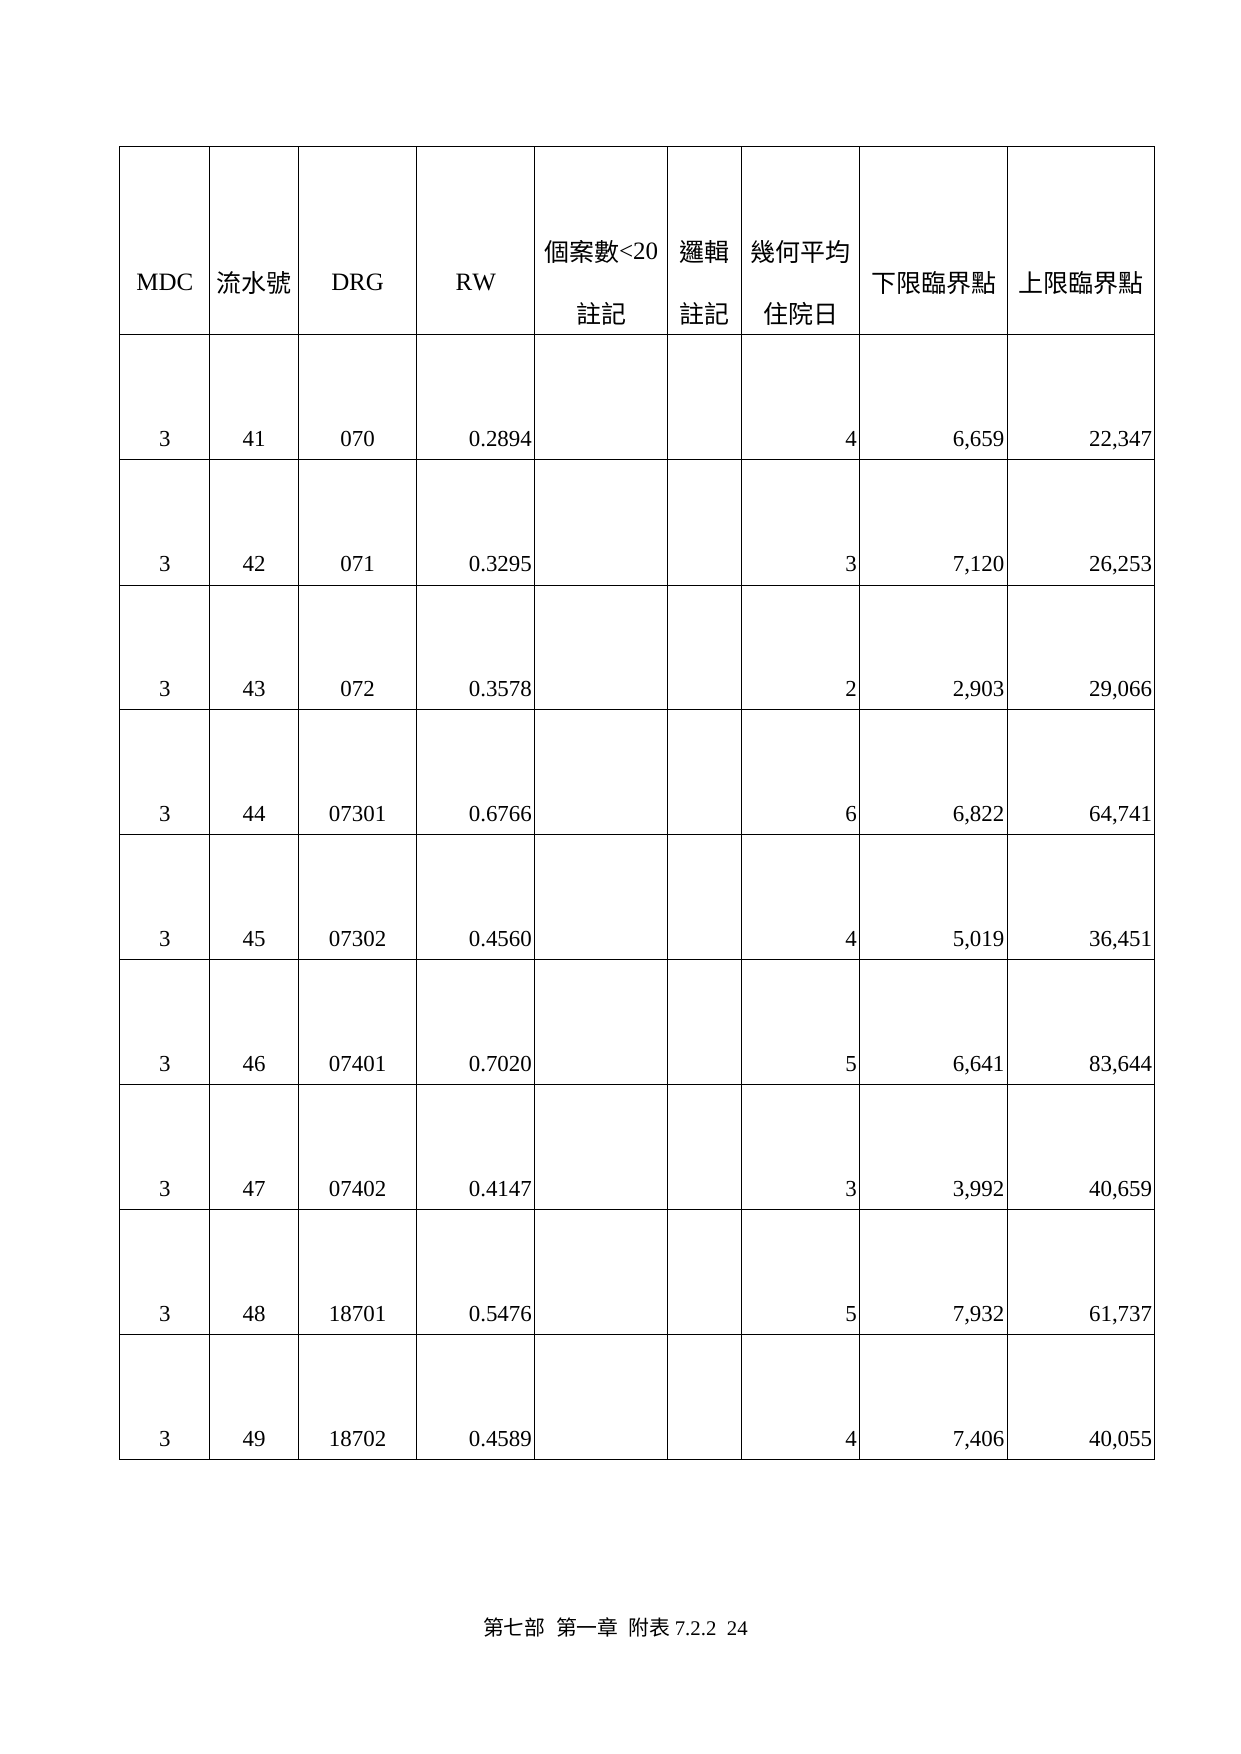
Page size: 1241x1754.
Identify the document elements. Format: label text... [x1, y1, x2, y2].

table_cell 41 [210, 335, 298, 459]
table_cell 5 [742, 1210, 859, 1334]
table_cell 3 [120, 460, 209, 584]
table_cell [535, 335, 667, 459]
table_cell 3 [120, 1210, 209, 1334]
table_cell 0.6766 [417, 710, 534, 834]
table_cell 7,932 [860, 1210, 1007, 1334]
table_cell 18701 [299, 1210, 416, 1334]
table_cell [535, 1210, 667, 1334]
table_cell 6,659 [860, 335, 1007, 459]
table_cell [535, 1085, 667, 1209]
table_cell [535, 835, 667, 959]
table_cell 07402 [299, 1085, 416, 1209]
table_cell [668, 1210, 741, 1334]
table_cell 47 [210, 1085, 298, 1209]
table_cell 42 [210, 460, 298, 584]
table_cell [668, 586, 741, 709]
table_cell 43 [210, 586, 298, 709]
table_cell 0.3295 [417, 460, 534, 584]
table_cell [668, 710, 741, 834]
table_cell 29,066 [1008, 586, 1154, 709]
table_cell 07301 [299, 710, 416, 834]
table_cell 3 [742, 460, 859, 584]
table_cell 3 [120, 1335, 209, 1459]
table_cell [668, 460, 741, 584]
table_cell [668, 835, 741, 959]
table_cell 83,644 [1008, 960, 1154, 1084]
table_cell 2,903 [860, 586, 1007, 709]
table_cell 61,737 [1008, 1210, 1154, 1334]
table_cell 0.7020 [417, 960, 534, 1084]
table_cell [668, 960, 741, 1084]
table_cell 4 [742, 1335, 859, 1459]
table_header MDC [120, 147, 209, 334]
table_cell 18702 [299, 1335, 416, 1459]
table_cell 3 [120, 586, 209, 709]
table_cell 0.4560 [417, 835, 534, 959]
table_cell 5,019 [860, 835, 1007, 959]
table_cell 3,992 [860, 1085, 1007, 1209]
table_cell 5 [742, 960, 859, 1084]
table_cell 3 [120, 710, 209, 834]
table_cell [535, 710, 667, 834]
table_cell 3 [742, 1085, 859, 1209]
table_cell 22,347 [1008, 335, 1154, 459]
table_cell 49 [210, 1335, 298, 1459]
table_header 邏輯註記 [668, 147, 741, 334]
table_cell 3 [120, 835, 209, 959]
table_header 個案數<20註記 [535, 147, 667, 334]
table_cell 0.5476 [417, 1210, 534, 1334]
table_cell [668, 335, 741, 459]
table_cell 0.2894 [417, 335, 534, 459]
table_cell 36,451 [1008, 835, 1154, 959]
table_cell 7,406 [860, 1335, 1007, 1459]
table_cell 0.4589 [417, 1335, 534, 1459]
table_cell 26,253 [1008, 460, 1154, 584]
table_cell 40,659 [1008, 1085, 1154, 1209]
table_cell [668, 1335, 741, 1459]
table_cell [535, 960, 667, 1084]
table_header DRG [299, 147, 416, 334]
table_cell 07302 [299, 835, 416, 959]
table_cell 6 [742, 710, 859, 834]
table_cell 40,055 [1008, 1335, 1154, 1459]
table_cell 07401 [299, 960, 416, 1084]
table_cell [668, 1085, 741, 1209]
table_cell 6,641 [860, 960, 1007, 1084]
table_cell 46 [210, 960, 298, 1084]
table_cell 0.3578 [417, 586, 534, 709]
table_cell 2 [742, 586, 859, 709]
table_cell 3 [120, 335, 209, 459]
table_cell 3 [120, 1085, 209, 1209]
table_cell 44 [210, 710, 298, 834]
table_header 幾何平均住院日 [742, 147, 859, 334]
table_cell 070 [299, 335, 416, 459]
table_cell 45 [210, 835, 298, 959]
table_cell [535, 1335, 667, 1459]
table_cell 4 [742, 335, 859, 459]
table_cell 7,120 [860, 460, 1007, 584]
table_cell 48 [210, 1210, 298, 1334]
table_cell 4 [742, 835, 859, 959]
table_header 流水號 [210, 147, 298, 334]
table_cell 0.4147 [417, 1085, 534, 1209]
table_cell [535, 586, 667, 709]
table_header 下限臨界點 [860, 147, 1007, 334]
table_cell 64,741 [1008, 710, 1154, 834]
table_header RW [417, 147, 534, 334]
table_cell 072 [299, 586, 416, 709]
table_header 上限臨界點 [1008, 147, 1154, 334]
table_cell 6,822 [860, 710, 1007, 834]
table_cell 071 [299, 460, 416, 584]
table_cell [535, 460, 667, 584]
table_cell 3 [120, 960, 209, 1084]
